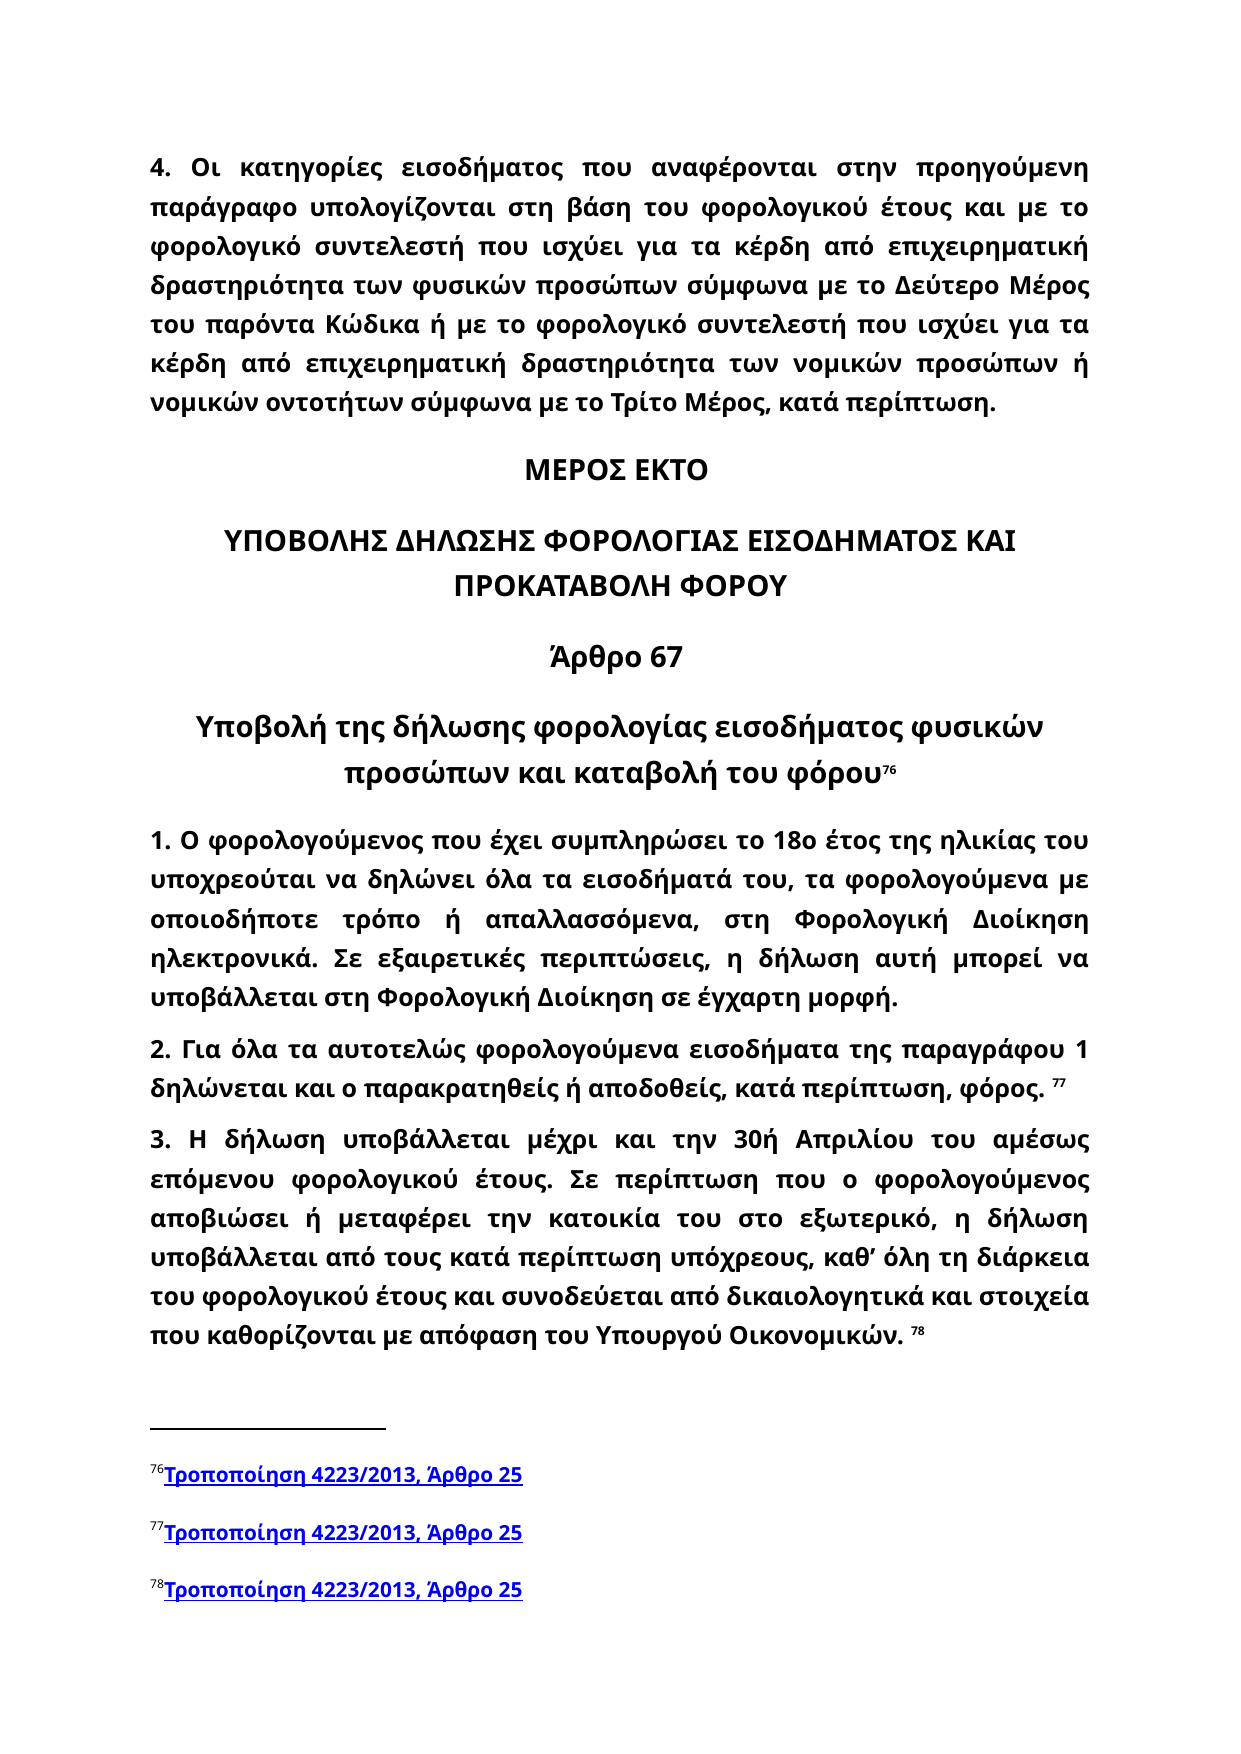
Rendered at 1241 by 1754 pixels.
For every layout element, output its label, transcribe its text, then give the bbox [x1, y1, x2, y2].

subtitle Υποβολή της δήλωσης φορολογίας εισοδήματος φυσικών προσώπων και καταβολή του φόρου [150, 707, 1090, 792]
text 4. Οι κατηγορίες εισοδήματος που αναφέρονται στην προηγούμενη παράγραφο υπολογίζονται στη βάση του φορολογικού έτους και με το φορολογικό συντελεστή που ισχύει για τα κέρδη από επιχειρηματική δραστηριότητα των φυσικών προσώπων σύμφωνα με το Δεύτερο Μέρος του παρόντα Κώδικα ή με το φορολογικό συντελεστή που ισχύει για τα κέρδη από επιχειρηματική δραστηριότητα των νομικών προσώπων ή νομικών οντοτήτων σύμφωνα με το Τρίτο Μέρος, κατά περίπτωση. [150, 150, 1090, 419]
text Τροποποίηση 4223/2013, Άρθρο 25 [150, 1460, 1090, 1489]
subtitle ΜΕΡΟΣ ΕΚΤΟ [150, 449, 1090, 489]
text 1. Ο φορολογούμενος που έχει συμπληρώσει το 18ο έτος της ηλικίας του υποχρεούται να δηλώνει όλα τα εισοδήματά του, τα φορολογούμενα με οποιοδήποτε τρόπο ή απαλλασσόμενα, στη Φορολογική Διοίκηση ηλεκτρονικά. Σε εξαιρετικές περιπτώσεις, η δήλωση αυτή μπορεί να υποβάλλεται στη Φορολογική Διοίκηση σε έγχαρτη μορφή. [150, 823, 1090, 1014]
subtitle Άρθρο 67 [150, 636, 1090, 676]
text 2. Για όλα τα αυτοτελώς φορολογούμενα εισοδήματα της παραγράφου 1 δηλώνεται και ο παρακρατηθείς ή αποδοθείς, κατά περίπτωση, φόρος. [150, 1031, 1090, 1104]
text 3. Η δήλωση υποβάλλεται μέχρι και την 30ή Απριλίου του αμέσως επόμενου φορολογικού έτους. Σε περίπτωση που ο φορολογούμενος αποβιώσει ή μεταφέρει την κατοικία του στο εξωτερικό, η δήλωση υποβάλλεται από τους κατά περίπτωση υπόχρεους, καθ’ όλη τη διάρκεια του φορολογικού έτους και συνοδεύεται από δικαιολογητικά και στοιχεία που καθορίζονται με απόφαση του Υπουργού Οικονομικών. [150, 1122, 1090, 1352]
text Τροποποίηση 4223/2013, Άρθρο 25 [150, 1518, 1090, 1546]
text Τροποποίηση 4223/2013, Άρθρο 25 [150, 1576, 1090, 1604]
subtitle ΥΠΟΒΟΛΗΣ ΔΗΛΩΣΗΣ ΦΟΡΟΛΟΓΙΑΣ ΕΙΣΟΔΗΜΑΤΟΣ ΚΑΙ ΠΡΟΚΑΤΑΒΟΛΗ ΦΟΡΟΥ [150, 520, 1090, 605]
